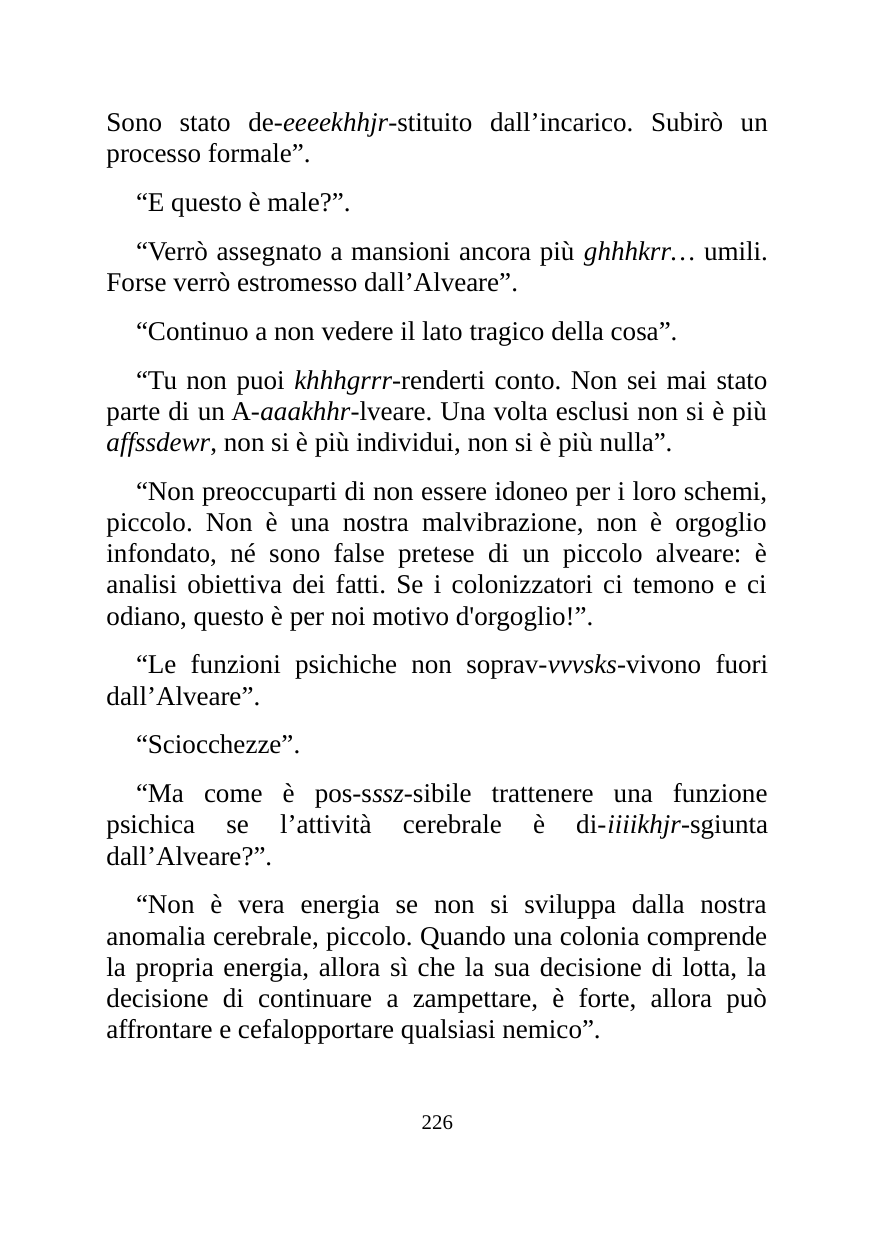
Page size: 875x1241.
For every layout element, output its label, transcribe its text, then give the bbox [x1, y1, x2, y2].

text “Ma come è pos-sssz-sibile trattenere una funzione psichica se l’attività cerebrale è di-iiiikhjr-sgiunta dall’Alveare?”. [106, 777, 768, 871]
text “Le funzioni psichiche non soprav-vvvsks-vivono fuori dall’Alveare”. [106, 648, 768, 711]
text “E questo è male?”. [106, 186, 768, 217]
text “Sciocchezze”. [106, 728, 768, 760]
text “Tu non puoi khhhgrrr-renderti conto. Non sei mai stato parte di un A-aaakhhr-lveare. Una volta esclusi non si è più affssdewr, non si è più individui, non si è più nulla”. [106, 364, 768, 457]
text “Verrò assegnato a mansioni ancora più ghhhkrr… umili. Forse verrò estromesso dall’Alveare”. [106, 235, 768, 297]
text “Non preoccuparti di non essere idoneo per i loro schemi, piccolo. Non è una nostra malvibrazione, non è orgoglio infondato, né sono false pretese di un piccolo alveare: è analisi obiettiva dei fatti. Se i colonizzatori ci temono e ci odiano, questo è per noi motivo d'orgoglio!”. [106, 475, 768, 631]
text Sono stato de-eeeekhhjr-stituito dall’incarico. Subirò un processo formale”. [106, 106, 768, 168]
text “Non è vera energia se non si sviluppa dalla nostra anomalia cerebrale, piccolo. Quando una colonia comprende la propria energia, allora sì che la sua decisione di lotta, la decisione di continuare a zampettare, è forte, allora può affrontare e cefalopportare qualsiasi nemico”. [106, 888, 768, 1044]
text “Continuo a non vedere il lato tragico della cosa”. [106, 315, 768, 346]
